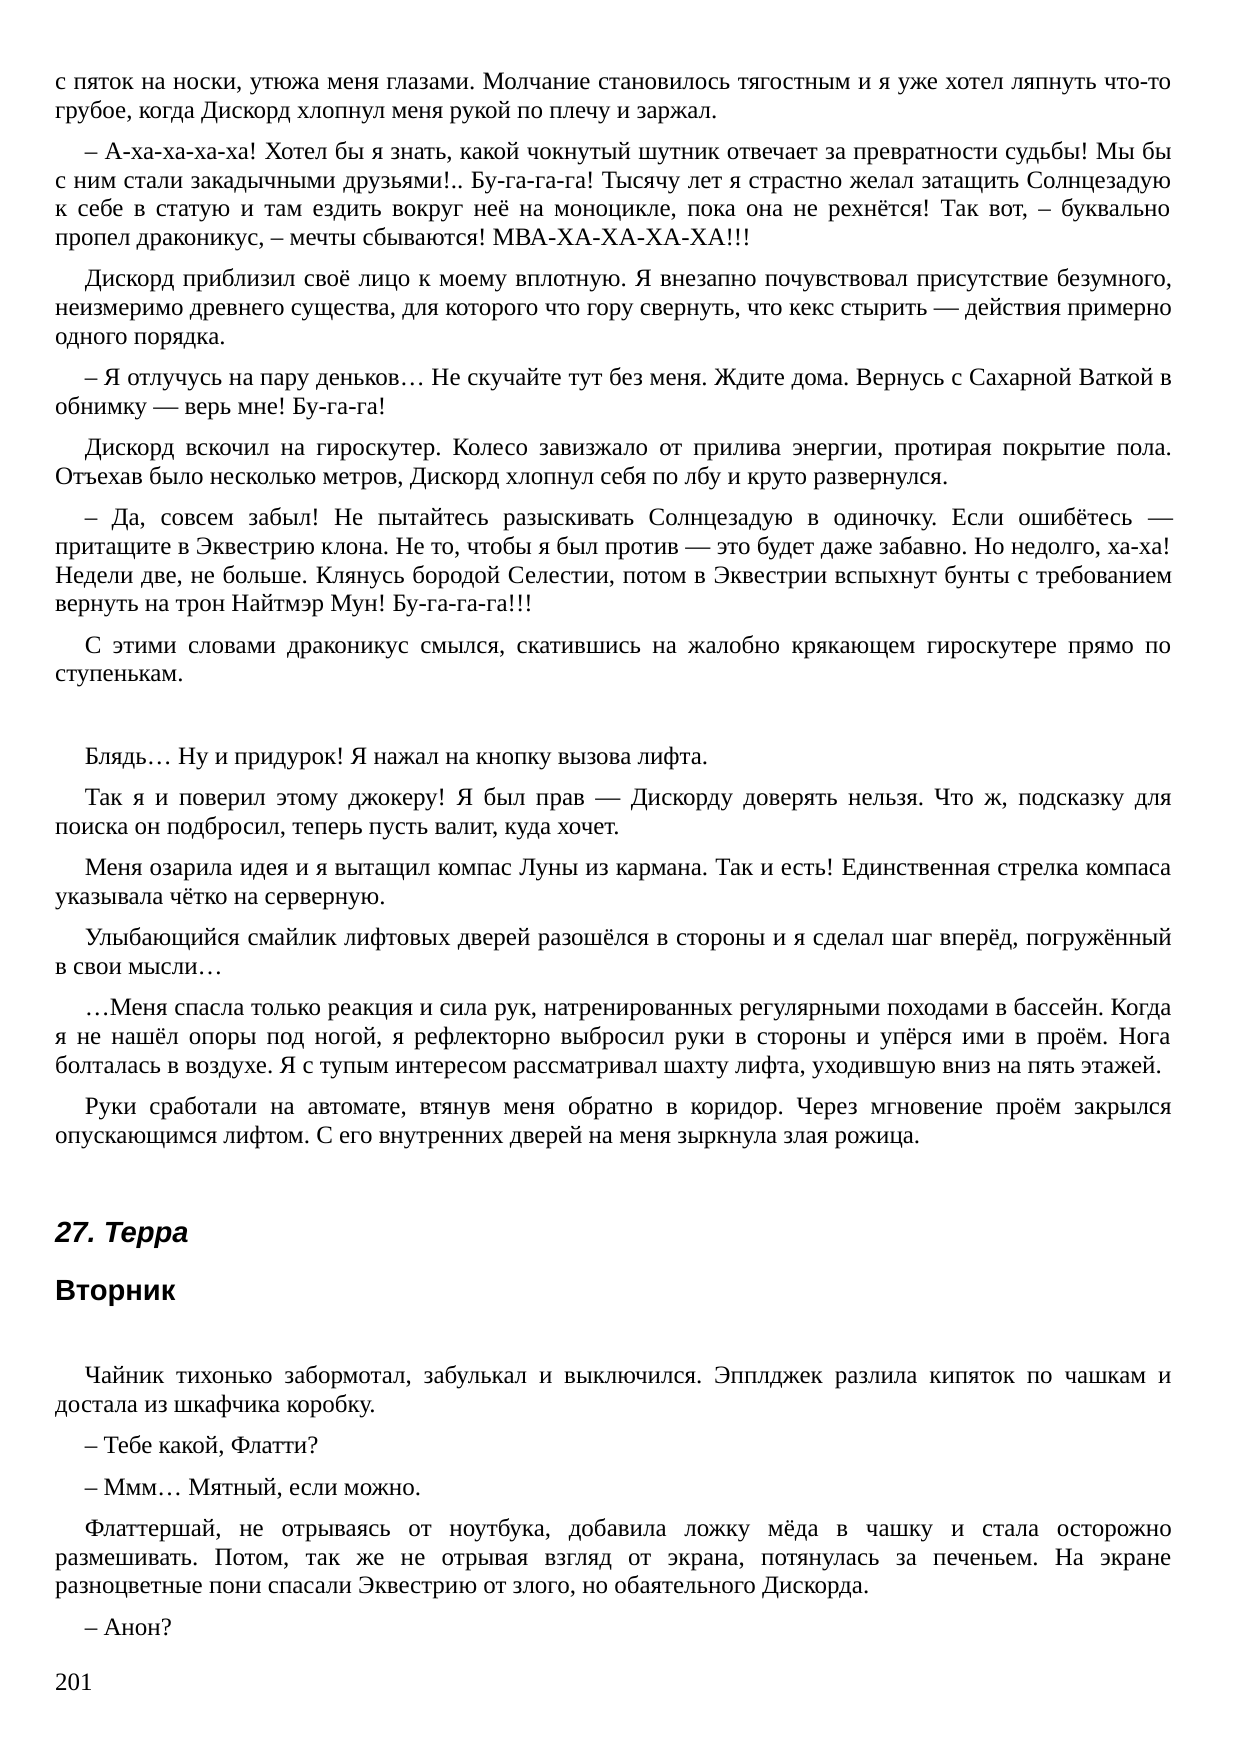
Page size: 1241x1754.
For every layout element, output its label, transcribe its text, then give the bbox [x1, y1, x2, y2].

text Флаттершай, не отрываясь от ноутбука, добавила ложку мёда в чашку и стала осторожно размешивать. Потом, так же не отрывая взгляд от экрана, потянулась за печеньем. На экране разноцветные пони спасали Эквестрию от злого, но обаятельного Дискорда. [55, 1513, 1173, 1599]
text с пяток на носки, утюжа меня глазами. Молчание становилось тягостным и я уже хотел ляпнуть что-то грубое, когда Дискорд хлопнул меня рукой по плечу и заржал. [55, 66, 1173, 123]
text Блядь… Ну и придурок! Я нажал на кнопку вызова лифта. [55, 741, 1173, 770]
text Чайник тихонько забормотал, забулькал и выключился. Эпплджек разлила кипяток по чашкам и достала из шкафчика коробку. [55, 1361, 1173, 1418]
subtitle 27. Терра [55, 1215, 1173, 1248]
text Дискорд приблизил своё лицо к моему вплотную. Я внезапно почувствовал присутствие безумного, неизмеримо древнего существа, для которого что гору свернуть, что кекс стырить — действия примерно одного порядка. [55, 263, 1173, 350]
text …Меня спасла только реакция и сила рук, натренированных регулярными походами в бассейн. Когда я не нашёл опоры под ногой, я рефлекторно выбросил руки в стороны и упёрся ими в проём. Нога болталась в воздухе. Я с тупым интересом рассматривал шахту лифта, уходившую вниз на пять этажей. [55, 992, 1173, 1078]
text Руки сработали на автомате, втянув меня обратно в коридор. Через мгновение проём закрылся опускающимся лифтом. С его внутренних дверей на меня зыркнула злая рожица. [55, 1091, 1173, 1148]
text – Тебе какой, Флатти? [55, 1431, 1173, 1459]
text Улыбающийся смайлик лифтовых дверей разошёлся в стороны и я сделал шаг вперёд, погружённый в свои мысли… [55, 922, 1173, 980]
subtitle Вторник [55, 1273, 1173, 1307]
text Меня озарила идея и я вытащил компас Луны из кармана. Так и есть! Единственная стрелка компаса указывала чётко на серверную. [55, 852, 1173, 910]
text – Ммм… Мятный, если можно. [55, 1472, 1173, 1501]
text С этими словами драконикус смылся, скатившись на жалобно крякающем гироскутере прямо по ступенькам. [55, 630, 1173, 687]
text Дискорд вскочил на гироскутер. Колесо завизжало от прилива энергии, протирая покрытие пола. Отъехав было несколько метров, Дискорд хлопнул себя по лбу и круто развернулся. [55, 432, 1173, 490]
text Так я и поверил этому джокеру! Я был прав — Дискорду доверять нельзя. Что ж, подсказку для поиска он подбросил, теперь пусть валит, куда хочет. [55, 782, 1173, 840]
text – А-ха-ха-ха-ха! Хотел бы я знать, какой чокнутый шутник отвечает за превратности судьбы! Мы бы с ним стали закадычными друзьями!.. Бу-га-га-га! Тысячу лет я страстно желал затащить Солнцезадую к себе в статую и там ездить вокруг неё на моноцикле, пока она не рехнётся! Так вот, – буквально пропел драконикус, – мечты сбываются! МВА-ХА-ХА-ХА-ХА!!! [55, 136, 1173, 251]
text – Я отлучусь на пару деньков… Не скучайте тут без меня. Ждите дома. Вернусь с Сахарной Ваткой в обнимку — верь мне! Бу-га-га! [55, 362, 1173, 420]
text – Анон? [55, 1612, 1173, 1641]
text – Да, совсем забыл! Не пытайтесь разыскивать Солнцезадую в одиночку. Если ошибётесь — притащите в Эквестрию клона. Не то, чтобы я был против — это будет даже забавно. Но недолго, ха-ха! Недели две, не больше. Клянусь бородой Селестии, потом в Эквестрии вспыхнут бунты с требованием вернуть на трон Найтмэр Мун! Бу-га-га-га!!! [55, 502, 1173, 617]
